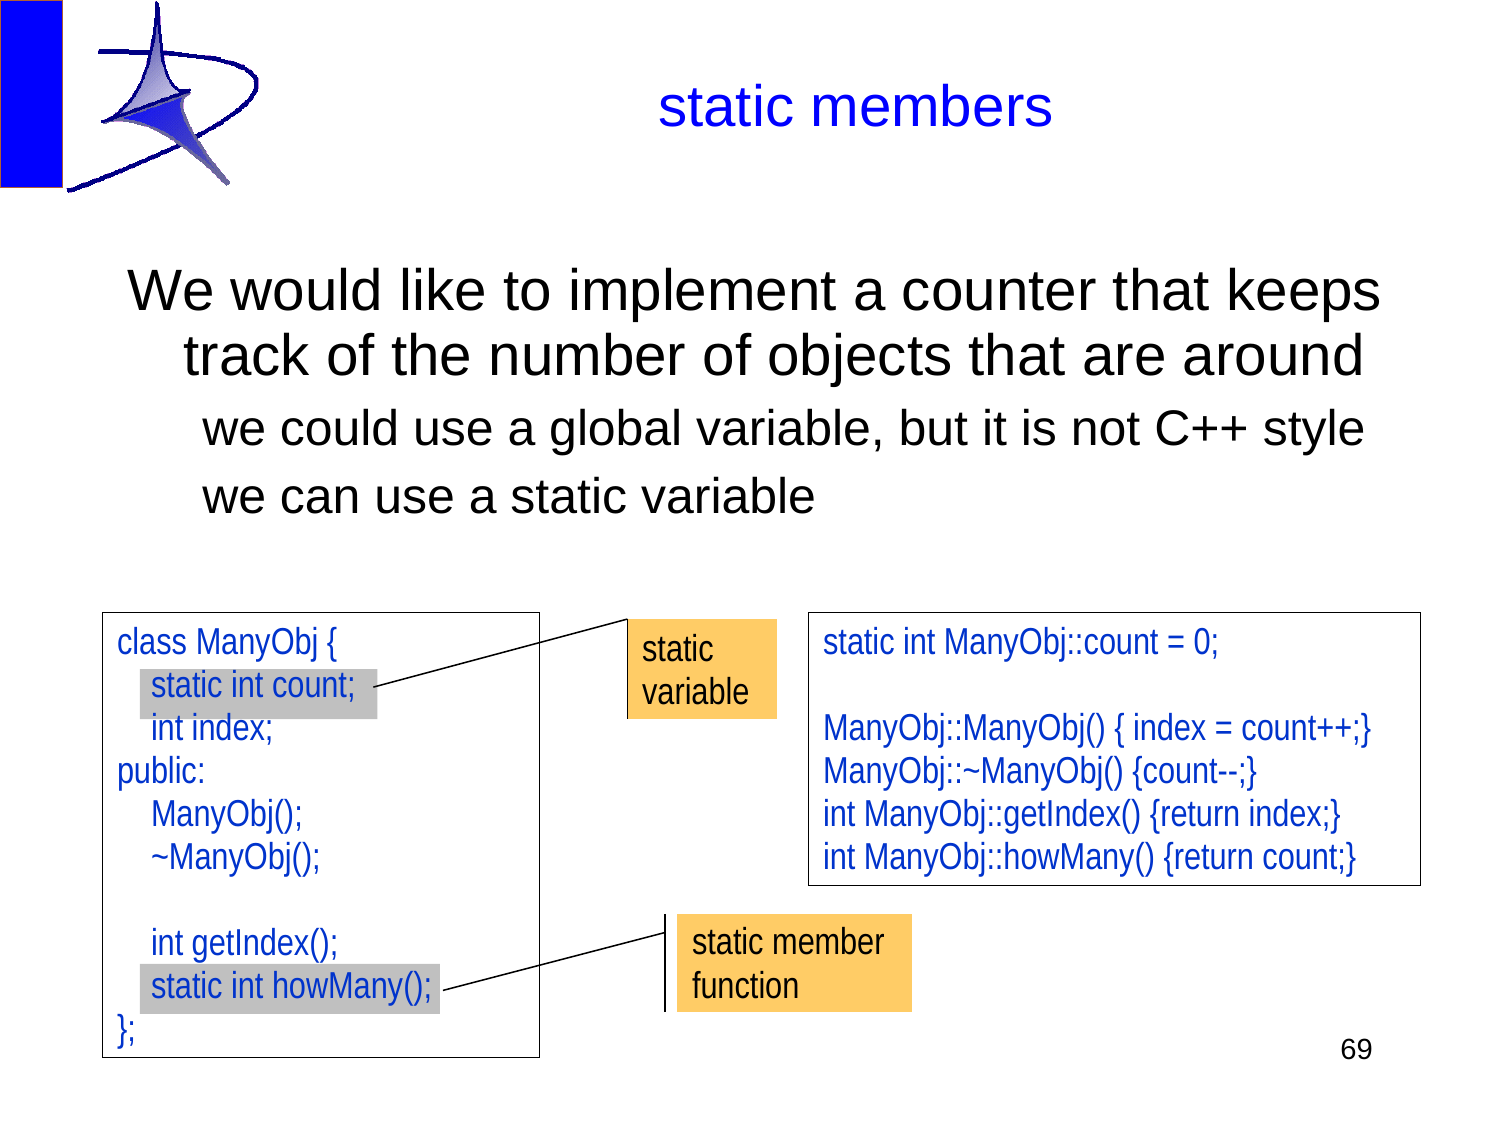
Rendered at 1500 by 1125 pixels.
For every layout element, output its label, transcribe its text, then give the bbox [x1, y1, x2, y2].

picture [62, 0, 263, 197]
text_box static int ManyObj::count = 0; ManyObj::ManyObj() { index = count++;} ManyObj::~ManyObj() {count--;} int ManyObj::getIndex() {return index;} int ManyObj::howMany() {return count;} [808, 612, 1421, 886]
title static members [262, 24, 1450, 188]
list We would like to implement a counter that keeps track of the number of objects that are around we could use a global variable, but it is not C++ style we can use a static variable [112, 249, 1450, 626]
text_box class ManyObj { static int count; int index; public: ManyObj(); ~ManyObj(); int getIndex(); static int howMany(); }; [102, 612, 540, 1058]
text_box static variable [627, 626, 777, 720]
text_box static member function [677, 914, 912, 1012]
